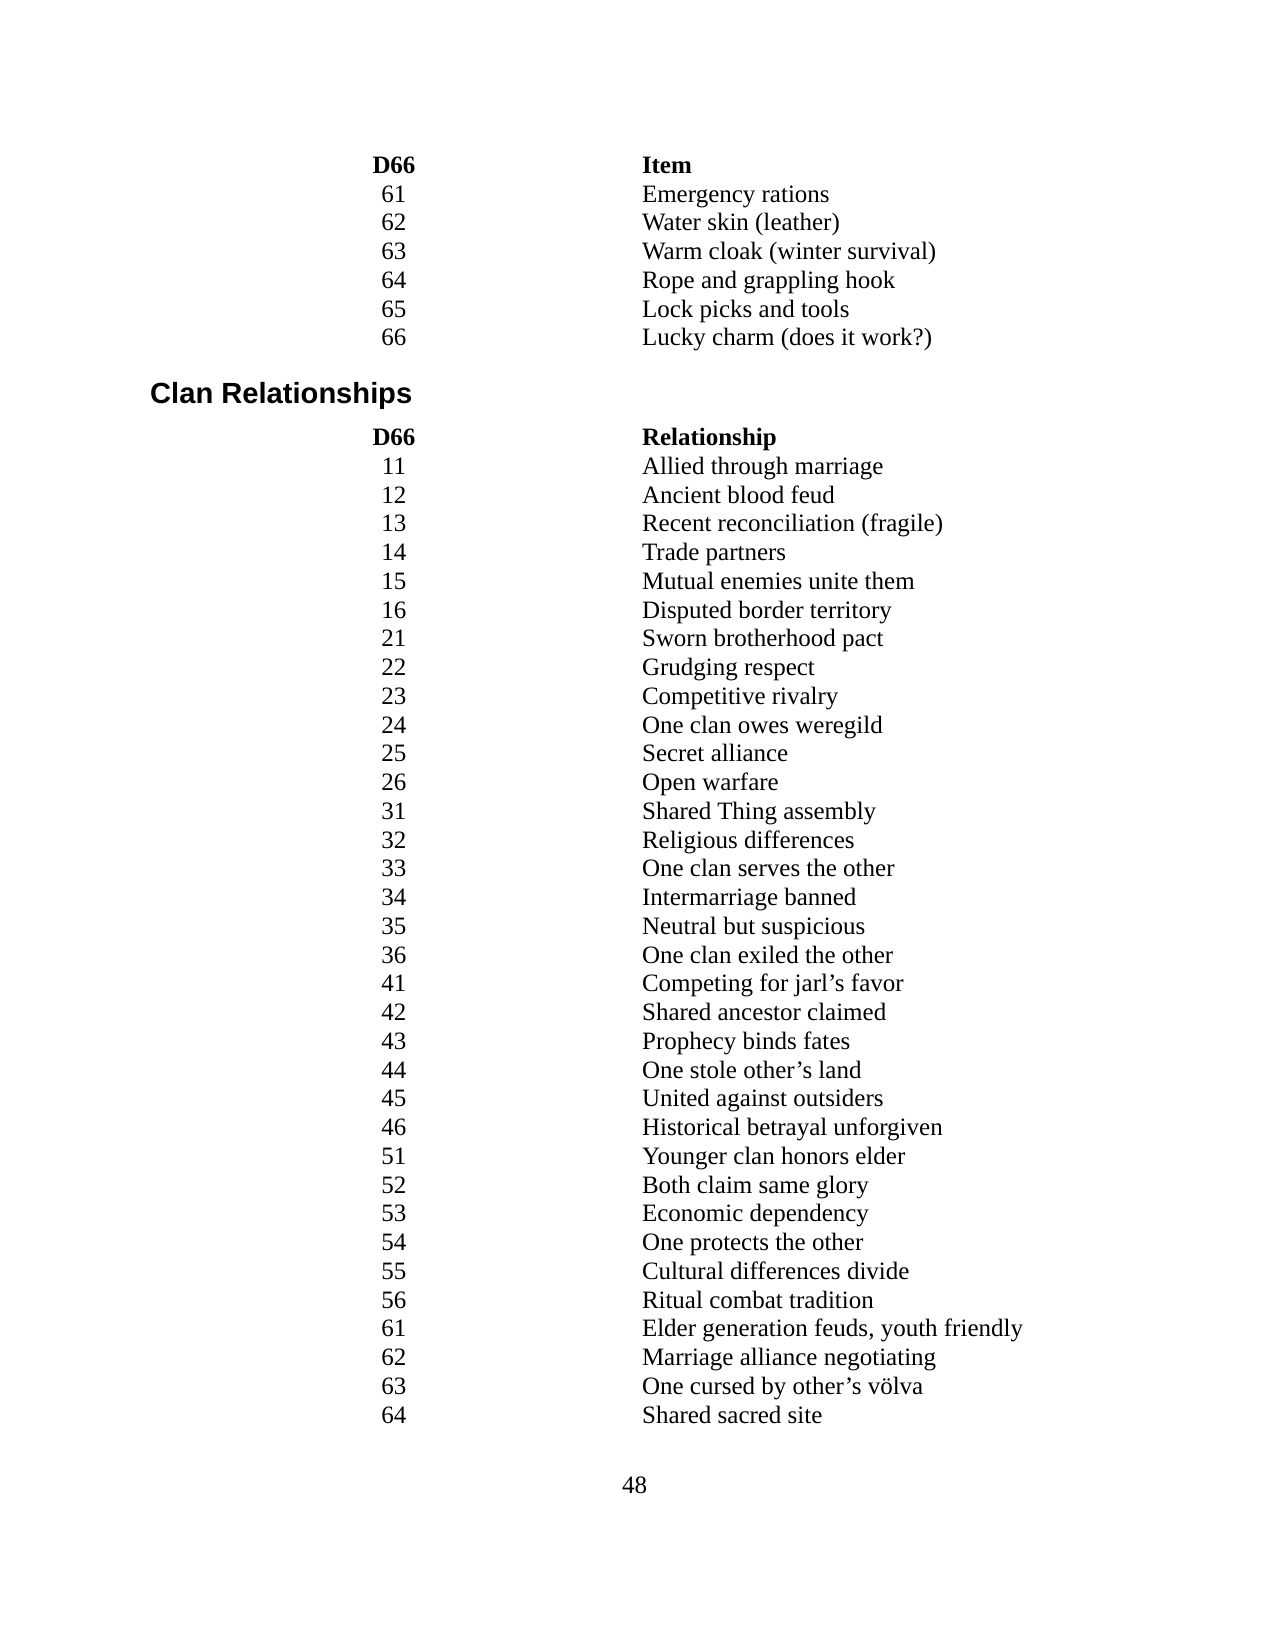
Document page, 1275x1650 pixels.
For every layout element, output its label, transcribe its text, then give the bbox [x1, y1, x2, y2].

table_cell 65 [150, 294, 637, 322]
table_cell 24 [150, 710, 637, 738]
table_cell 55 [150, 1256, 637, 1285]
table_cell 33 [150, 854, 637, 882]
table_cell Allied through marriage [638, 451, 1125, 480]
table_cell Competing for jarl’s favor [638, 969, 1125, 997]
table_cell 63 [150, 236, 637, 265]
table_cell 64 [150, 1400, 637, 1428]
table_cell Ritual combat tradition [638, 1285, 1125, 1313]
table_cell 34 [150, 882, 637, 911]
table_cell Intermarriage banned [638, 882, 1125, 911]
table_cell Open warfare [638, 767, 1125, 796]
table_cell Emergency rations [638, 179, 1125, 207]
table_cell 61 [150, 1314, 637, 1342]
table_cell Rope and grappling hook [638, 265, 1125, 294]
table_cell Warm cloak (winter survival) [638, 236, 1125, 265]
table_cell One clan exiled the other [638, 940, 1125, 968]
table_cell 54 [150, 1227, 637, 1256]
table_cell 23 [150, 681, 637, 710]
table_cell 32 [150, 825, 637, 853]
table_cell Shared Thing assembly [638, 796, 1125, 825]
table_cell Sworn brotherhood pact [638, 624, 1125, 652]
table_cell 15 [150, 566, 637, 595]
table_cell 43 [150, 1026, 637, 1055]
table_cell Elder generation feuds, youth friendly [638, 1314, 1125, 1342]
table_cell 61 [150, 179, 637, 207]
table_cell Marriage alliance negotiating [638, 1342, 1125, 1371]
table_cell 41 [150, 969, 637, 997]
table_cell Shared sacred site [638, 1400, 1125, 1428]
table_cell 56 [150, 1285, 637, 1313]
table_cell Mutual enemies unite them [638, 566, 1125, 595]
table_cell Economic dependency [638, 1199, 1125, 1227]
table_cell Trade partners [638, 537, 1125, 566]
table_cell 42 [150, 997, 637, 1026]
table_header Item [638, 150, 1125, 179]
table_cell 35 [150, 911, 637, 940]
table_cell 45 [150, 1084, 637, 1112]
table_cell 63 [150, 1371, 637, 1400]
table_cell 14 [150, 537, 637, 566]
table_cell Both claim same glory [638, 1170, 1125, 1198]
table_cell United against outsiders [638, 1084, 1125, 1112]
table_cell Prophecy binds fates [638, 1026, 1125, 1055]
table_cell Shared ancestor claimed [638, 997, 1125, 1026]
table_cell 53 [150, 1199, 637, 1227]
table_cell 13 [150, 509, 637, 537]
table_cell Younger clan honors elder [638, 1141, 1125, 1170]
table_cell 26 [150, 767, 637, 796]
table_cell 66 [150, 323, 637, 351]
table_cell 46 [150, 1112, 637, 1141]
table_cell Cultural differences divide [638, 1256, 1125, 1285]
table_cell Ancient blood feud [638, 480, 1125, 508]
table_cell One stole other’s land [638, 1055, 1125, 1083]
table_cell Lock picks and tools [638, 294, 1125, 322]
table_cell 22 [150, 652, 637, 681]
table_cell One protects the other [638, 1227, 1125, 1256]
table_cell 44 [150, 1055, 637, 1083]
table_cell 16 [150, 595, 637, 623]
table_cell Secret alliance [638, 739, 1125, 767]
table_cell 64 [150, 265, 637, 294]
table_header D66 [150, 422, 637, 451]
table_cell 11 [150, 451, 637, 480]
table_cell Grudging respect [638, 652, 1125, 681]
table_cell Recent reconciliation (fragile) [638, 509, 1125, 537]
table_cell One clan owes weregild [638, 710, 1125, 738]
table_cell One clan serves the other [638, 854, 1125, 882]
table_header Relationship [638, 422, 1125, 451]
table_cell 31 [150, 796, 637, 825]
table_cell 51 [150, 1141, 637, 1170]
table_cell Neutral but suspicious [638, 911, 1125, 940]
table_cell 21 [150, 624, 637, 652]
table_cell Lucky charm (does it work?) [638, 323, 1125, 351]
table_cell 62 [150, 1342, 637, 1371]
table_cell Competitive rivalry [638, 681, 1125, 710]
table_cell Water skin (leather) [638, 208, 1125, 236]
table_cell Religious differences [638, 825, 1125, 853]
table_cell 25 [150, 739, 637, 767]
table_cell 36 [150, 940, 637, 968]
table_cell 62 [150, 208, 637, 236]
table_header D66 [150, 150, 637, 179]
table_cell 12 [150, 480, 637, 508]
table_cell Historical betrayal unforgiven [638, 1112, 1125, 1141]
table_cell One cursed by other’s völva [638, 1371, 1125, 1400]
table_cell Disputed border territory [638, 595, 1125, 623]
table_cell 52 [150, 1170, 637, 1198]
subtitle Clan Relationships [150, 376, 1125, 410]
